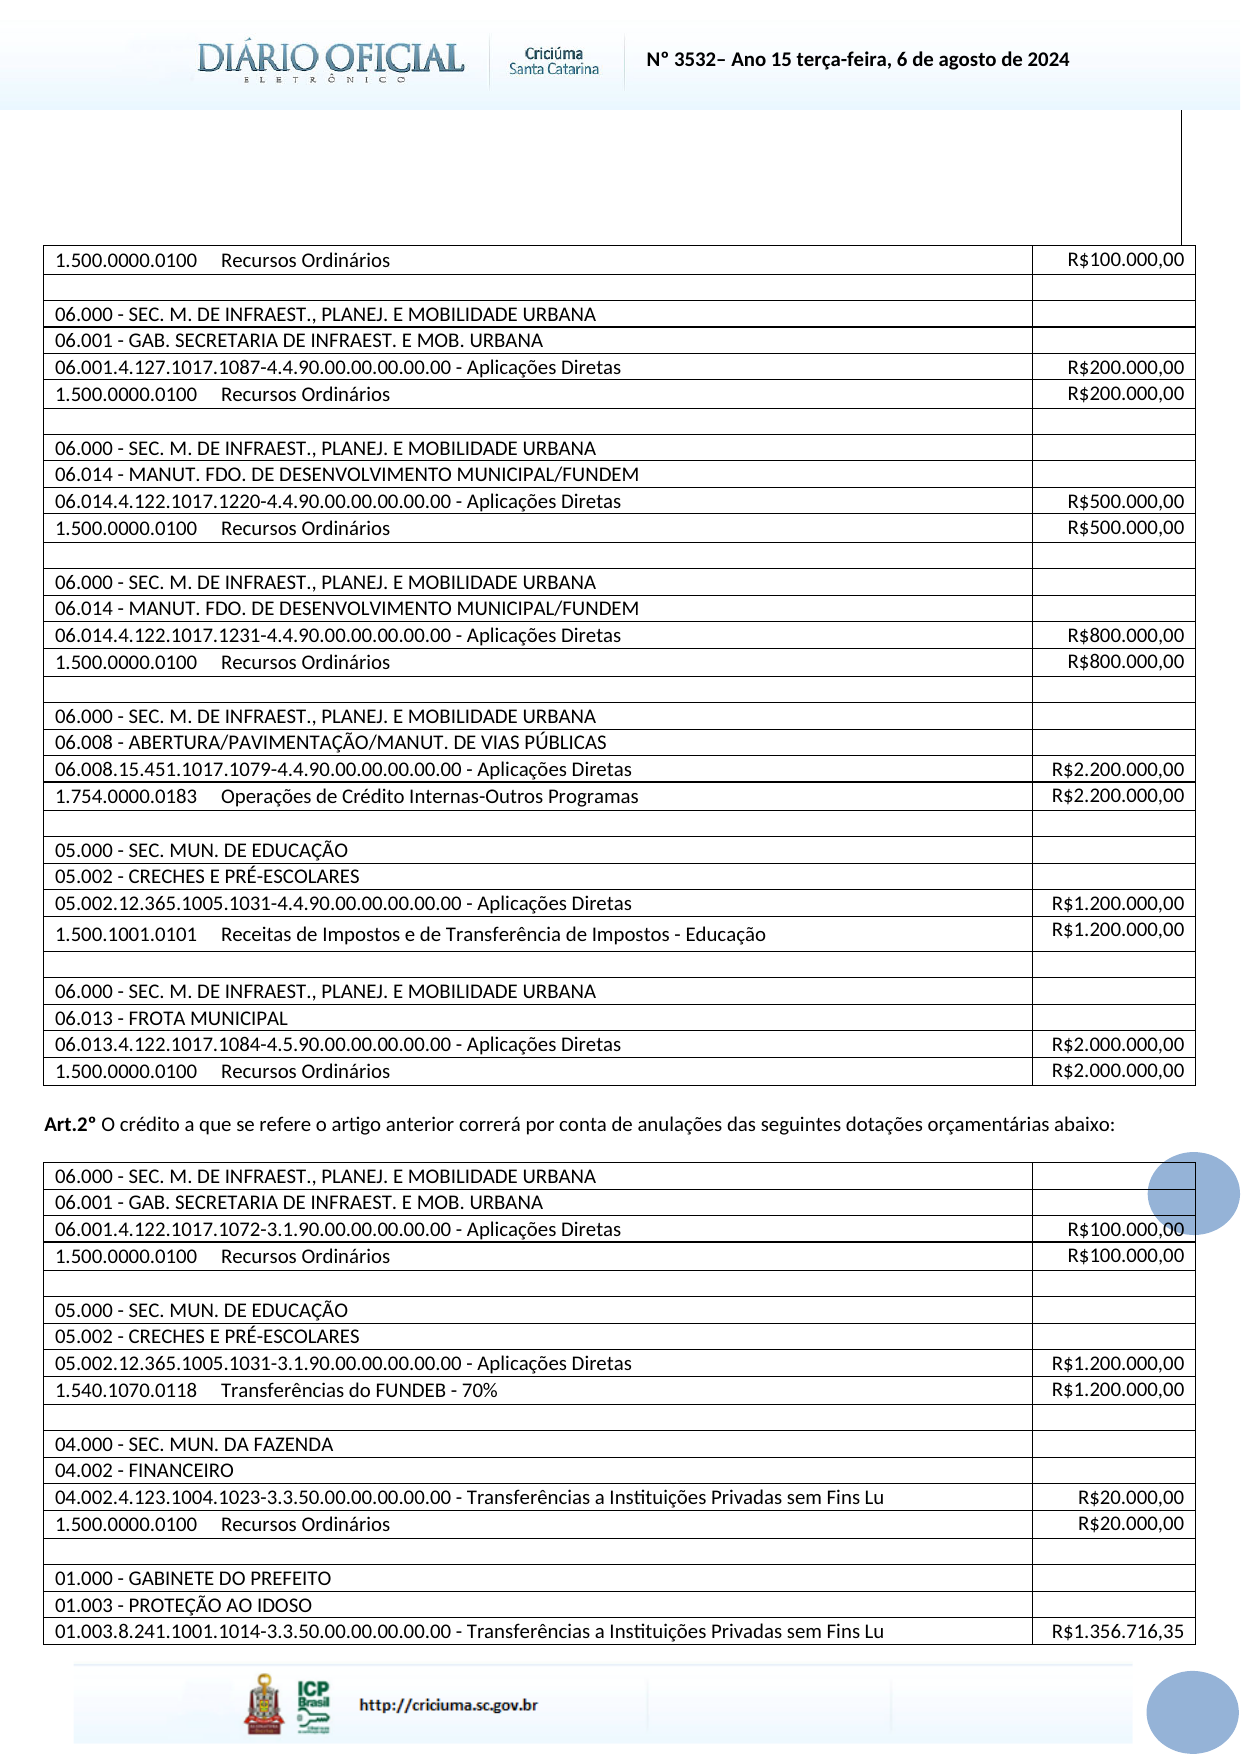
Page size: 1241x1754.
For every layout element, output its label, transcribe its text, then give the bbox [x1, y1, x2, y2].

table_cell [1033, 1592, 1195, 1617]
table_cell [44, 1405, 1032, 1430]
table_cell [1033, 1539, 1195, 1564]
table_cell [1033, 1431, 1195, 1457]
table_cell R$1.356.716,35 [1033, 1618, 1195, 1644]
table_cell R$800.000,00 [1033, 622, 1195, 647]
table_cell [800, 1058, 1032, 1085]
table_cell [1033, 409, 1195, 434]
table_cell 06.014 - MANUT. FDO. DE DESENVOLVIMENTO MUNICIPAL/FUNDEM [44, 596, 1032, 621]
table_cell 06.014 - MANUT. FDO. DE DESENVOLVIMENTO MUNICIPAL/FUNDEM [44, 461, 1032, 487]
table_header 1.500.0000.0100 [55, 514, 221, 541]
table_cell R$1.200.000,00 [1033, 1350, 1195, 1376]
table_header Recursos Ordinários [221, 1511, 785, 1538]
table_cell [44, 246, 55, 273]
table_cell R$1.200.000,00 [1033, 890, 1195, 916]
table_header [1033, 1163, 1161, 1188]
table_cell [44, 649, 55, 676]
table_cell [1033, 1324, 1195, 1349]
table_cell R$200.000,00 [1033, 380, 1195, 407]
table_cell [785, 1511, 1032, 1538]
table_header Recursos Ordinários [221, 1058, 800, 1085]
table_cell [1033, 1458, 1195, 1483]
table_cell [1033, 730, 1195, 755]
table_header 1.500.0000.0100 [55, 380, 221, 407]
table_cell R$200.000,00 [1033, 354, 1195, 379]
table_cell [44, 1539, 1032, 1564]
table_cell [785, 1377, 1032, 1404]
table_cell [1033, 677, 1195, 702]
table_cell 05.000 - SEC. MUN. DE EDUCAÇÃO [44, 1297, 1032, 1323]
table_cell [1033, 275, 1195, 300]
table_header 1.500.0000.0100 [55, 1243, 221, 1269]
table_cell 06.000 - SEC. M. DE INFRAEST., PLANEJ. E MOBILIDADE URBANA [44, 978, 1032, 1004]
table_cell [44, 275, 1032, 300]
table_header 1.500.0000.0100 [55, 1058, 221, 1085]
table_cell R$20.000,00 [1033, 1511, 1195, 1538]
table_cell R$500.000,00 [1033, 488, 1195, 513]
table_header Recursos Ordinários [221, 246, 800, 273]
table_cell 04.000 - SEC. MUN. DA FAZENDA [44, 1431, 1032, 1457]
table_cell 05.002 - CRECHES E PRÉ-ESCOLARES [44, 1324, 1032, 1349]
table_cell 01.003.8.241.1001.1014-3.3.50.00.00.00.00.00 - Transferências a Instituições Privadas sem Fins Lu [44, 1618, 1032, 1644]
table_cell [1033, 569, 1195, 594]
table_cell R$1.200.000,00 [1033, 917, 1195, 951]
table_cell 06.000 - SEC. M. DE INFRAEST., PLANEJ. E MOBILIDADE URBANA [44, 435, 1032, 460]
table_cell [1033, 1405, 1195, 1430]
table_cell [44, 1058, 55, 1085]
table_cell [1033, 461, 1195, 487]
table_cell 06.000 - SEC. M. DE INFRAEST., PLANEJ. E MOBILIDADE URBANA [44, 703, 1032, 728]
table_cell [1033, 811, 1195, 836]
table_cell [44, 380, 55, 407]
text Art.2º O crédito a que se refere o artigo anterior correrá por conta de anulações das seguintes dotações orçamentárias abaixo: [44, 1111, 1181, 1137]
table_cell 06.008.15.451.1017.1079-4.4.90.00.00.00.00.00 - Aplicações Diretas [44, 756, 1032, 781]
table_cell 04.002.4.123.1004.1023-3.3.50.00.00.00.00.00 - Transferências a Instituições Privadas sem Fins Lu [44, 1484, 1032, 1509]
table_cell 05.002 - CRECHES E PRÉ-ESCOLARES [44, 864, 1032, 889]
table_cell 06.000 - SEC. M. DE INFRAEST., PLANEJ. E MOBILIDADE URBANA [44, 301, 1032, 326]
table_cell [800, 649, 1032, 676]
table_cell R$800.000,00 [1033, 649, 1195, 676]
table_cell [1033, 1005, 1195, 1030]
table_cell [1033, 703, 1195, 728]
table_header 1.754.0000.0183 [55, 783, 221, 809]
table_cell [44, 1377, 55, 1404]
table_cell R$500.000,00 [1033, 514, 1195, 542]
table_header Recursos Ordinários [221, 649, 800, 676]
table_cell R$2.200.000,00 [1033, 783, 1195, 810]
table_header Recursos Ordinários [221, 1243, 785, 1269]
table_cell [1033, 301, 1195, 326]
table_cell [1033, 543, 1195, 568]
table_cell [44, 917, 55, 951]
table_cell 06.013 - FROTA MUNICIPAL [44, 1005, 1032, 1030]
table_cell [1033, 1271, 1195, 1296]
table_cell 06.001 - GAB. SECRETARIA DE INFRAEST. E MOB. URBANA [44, 328, 1032, 353]
table_cell 06.008 - ABERTURA/PAVIMENTAÇÃO/MANUT. DE VIAS PÚBLICAS [44, 730, 1032, 755]
table_cell [44, 677, 1032, 702]
table_header Transferências do FUNDEB - 70% [221, 1377, 785, 1404]
table_cell [1033, 596, 1195, 621]
table_cell R$20.000,00 [1033, 1484, 1195, 1509]
table_cell [44, 952, 1032, 977]
table_header 06.000 - SEC. M. DE INFRAEST., PLANEJ. E MOBILIDADE URBANA [44, 1163, 1032, 1188]
table_cell 01.000 - GABINETE DO PREFEITO [44, 1565, 1032, 1591]
table_header 1.540.1070.0118 [55, 1377, 221, 1404]
table_cell 04.002 - FINANCEIRO [44, 1458, 1032, 1483]
table_cell 06.000 - SEC. M. DE INFRAEST., PLANEJ. E MOBILIDADE URBANA [44, 569, 1032, 594]
table_cell R$2.200.000,00 [1033, 756, 1195, 781]
table_cell [1033, 978, 1195, 1004]
table_cell 06.014.4.122.1017.1231-4.4.90.00.00.00.00.00 - Aplicações Diretas [44, 622, 1032, 647]
table_cell R$100.000,00 [1033, 246, 1195, 273]
table_cell 06.013.4.122.1017.1084-4.5.90.00.00.00.00.00 - Aplicações Diretas [44, 1031, 1032, 1057]
table_cell 06.001 - GAB. SECRETARIA DE INFRAEST. E MOB. URBANA [44, 1190, 1032, 1215]
table_cell 01.003 - PROTEÇÃO AO IDOSO [44, 1592, 1032, 1617]
table_cell [1033, 435, 1195, 460]
table_cell [1033, 328, 1195, 353]
table_cell [44, 543, 1032, 568]
table_cell 05.002.12.365.1005.1031-4.4.90.00.00.00.00.00 - Aplicações Diretas [44, 890, 1032, 916]
table_cell [44, 1271, 1032, 1296]
table_cell 06.014.4.122.1017.1220-4.4.90.00.00.00.00.00 - Aplicações Diretas [44, 488, 1032, 513]
table_cell 05.002.12.365.1005.1031-3.1.90.00.00.00.00.00 - Aplicações Diretas [44, 1350, 1032, 1376]
table_cell R$2.000.000,00 [1033, 1031, 1195, 1057]
table_cell [1033, 1565, 1195, 1591]
table_cell [44, 1511, 55, 1538]
table_header 1.500.0000.0100 [55, 246, 221, 273]
table_cell R$2.000.000,00 [1033, 1058, 1195, 1085]
table_header 1.500.1001.0101 [55, 917, 221, 951]
table_header Operações de Crédito Internas-Outros Programas [221, 783, 800, 809]
table_cell 06.001.4.122.1017.1072-3.1.90.00.00.00.00.00 - Aplicações Diretas [44, 1216, 1032, 1241]
table_cell [44, 783, 1032, 810]
table_cell [44, 1243, 1032, 1270]
table_cell [1033, 1190, 1153, 1215]
table_cell 05.000 - SEC. MUN. DE EDUCAÇÃO [44, 837, 1032, 863]
table_cell R$100.000,00 [1033, 1216, 1195, 1241]
table_cell [1033, 1297, 1195, 1323]
table_cell [800, 246, 1032, 273]
table_cell R$1.200.000,00 [1033, 1377, 1195, 1404]
table_cell 06.001.4.127.1017.1087-4.4.90.00.00.00.00.00 - Aplicações Diretas [44, 354, 1032, 379]
table_cell [44, 811, 1032, 836]
table_cell [800, 380, 1032, 407]
table_cell [1033, 837, 1195, 863]
table_header 1.500.0000.0100 [55, 649, 221, 676]
table_header Receitas de Impostos e de Transferência de Impostos - Educação [221, 917, 800, 951]
table_header Recursos Ordinários [221, 514, 800, 541]
table_header Recursos Ordinários [221, 380, 800, 407]
table_cell [44, 514, 1032, 542]
table_header 1.500.0000.0100 [55, 1511, 221, 1538]
table_cell [1033, 952, 1195, 977]
table_cell [44, 409, 1032, 434]
table_cell [1033, 864, 1195, 889]
table_cell [800, 917, 1032, 951]
table_cell R$100.000,00 [1033, 1243, 1195, 1270]
